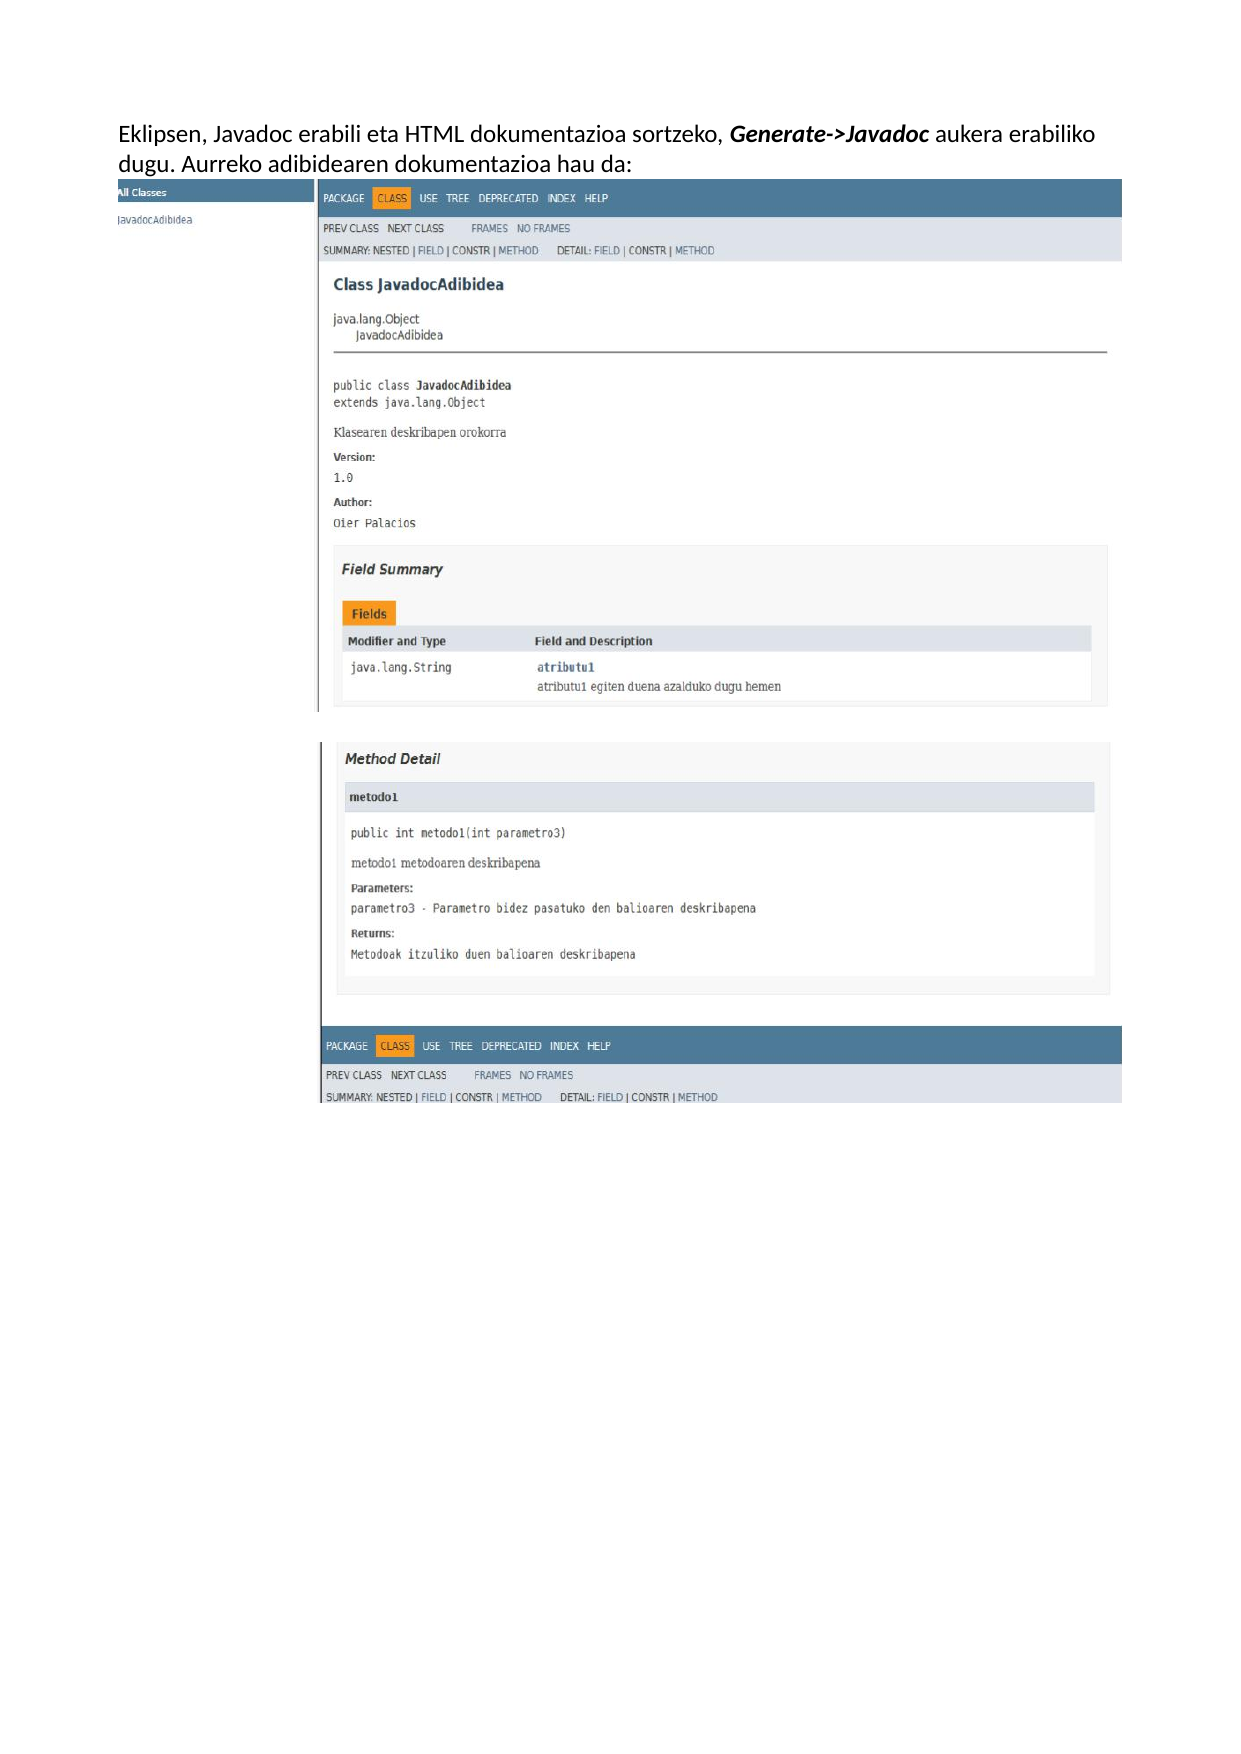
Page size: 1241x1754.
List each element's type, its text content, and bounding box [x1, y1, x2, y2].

text Eklipsen, Javadoc erabili eta HTML dokumentazioa sortzeko, Generate->Javadoc aukera erabiliko dugu. Aurreko adibidearen dokumentazioa hau da: [118, 118, 1122, 179]
picture [118, 179, 1123, 712]
picture [118, 742, 1123, 1103]
